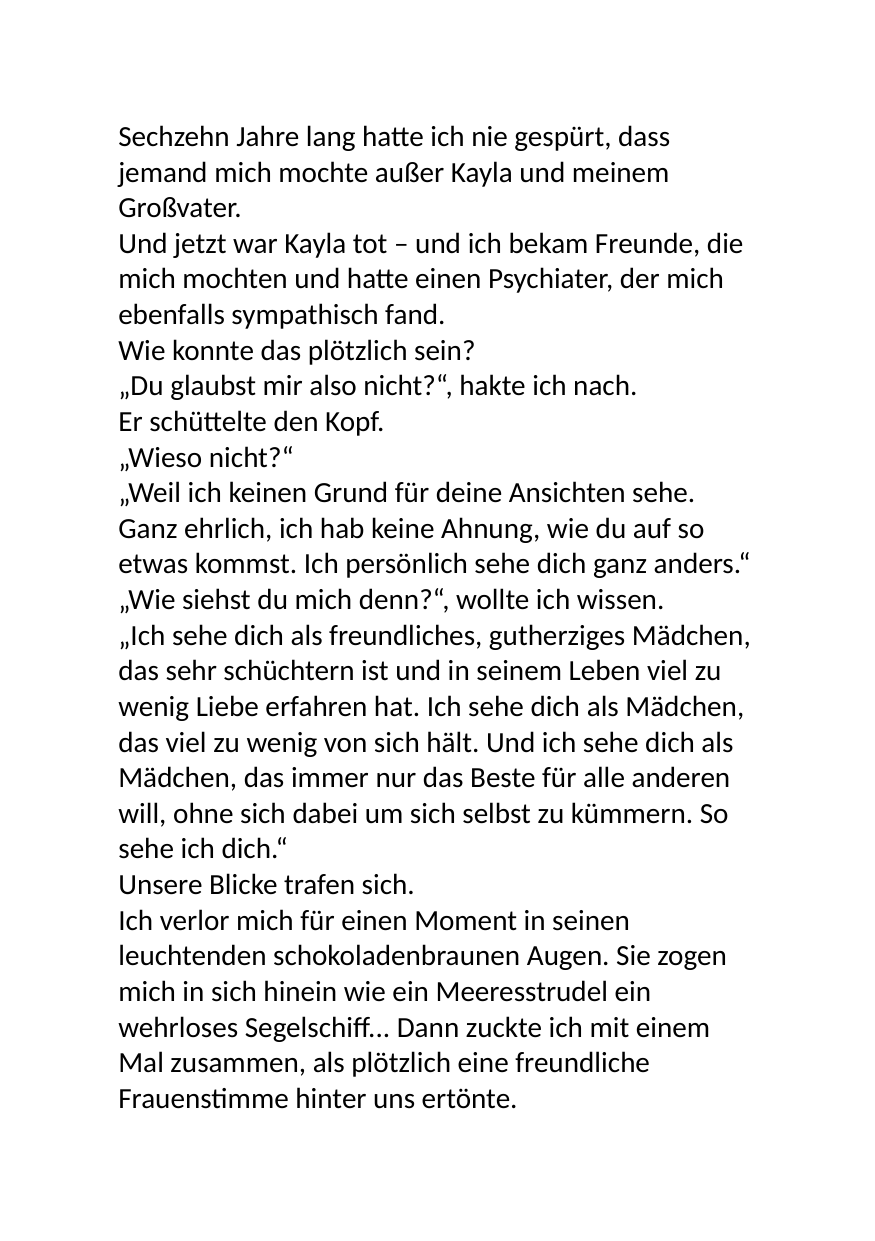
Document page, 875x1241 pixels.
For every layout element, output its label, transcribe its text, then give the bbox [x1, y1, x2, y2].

text Unsere Blicke trafen sich. [118, 866, 756, 902]
text „Weil ich keinen Grund für deine Ansichten sehe. Ganz ehrlich, ich hab keine Ahnung, wie du auf so etwas kommst. Ich persönlich sehe dich ganz anders.“ [118, 474, 756, 581]
text Und jetzt war Kayla tot – und ich bekam Freunde, die mich mochten und hatte einen Psychiater, der mich ebenfalls sympathisch fand. [118, 225, 756, 332]
text Ich verlor mich für einen Moment in seinen leuchtenden schokoladenbraunen Augen. Sie zogen mich in sich hinein wie ein Meeresstrudel ein wehrloses Segelschiff... Dann zuckte ich mit einem Mal zusammen, als plötzlich eine freundliche Frauenstimme hinter uns ertönte. [118, 902, 756, 1116]
text Sechzehn Jahre lang hatte ich nie gespürt, dass jemand mich mochte außer Kayla und meinem Großvater. [118, 118, 756, 225]
text „Du glaubst mir also nicht?“, hakte ich nach. [118, 367, 756, 403]
text „Wieso nicht?“ [118, 439, 756, 474]
text Wie konnte das plötzlich sein? [118, 332, 756, 367]
text „Ich sehe dich als freundliches, gutherziges Mädchen, das sehr schüchtern ist und in seinem Leben viel zu wenig Liebe erfahren hat. Ich sehe dich als Mädchen, das viel zu wenig von sich hält. Und ich sehe dich als Mädchen, das immer nur das Beste für alle anderen will, ohne sich dabei um sich selbst zu kümmern. So sehe ich dich.“ [118, 617, 756, 866]
text „Wie siehst du mich denn?“, wollte ich wissen. [118, 581, 756, 617]
text Er schüttelte den Kopf. [118, 403, 756, 439]
